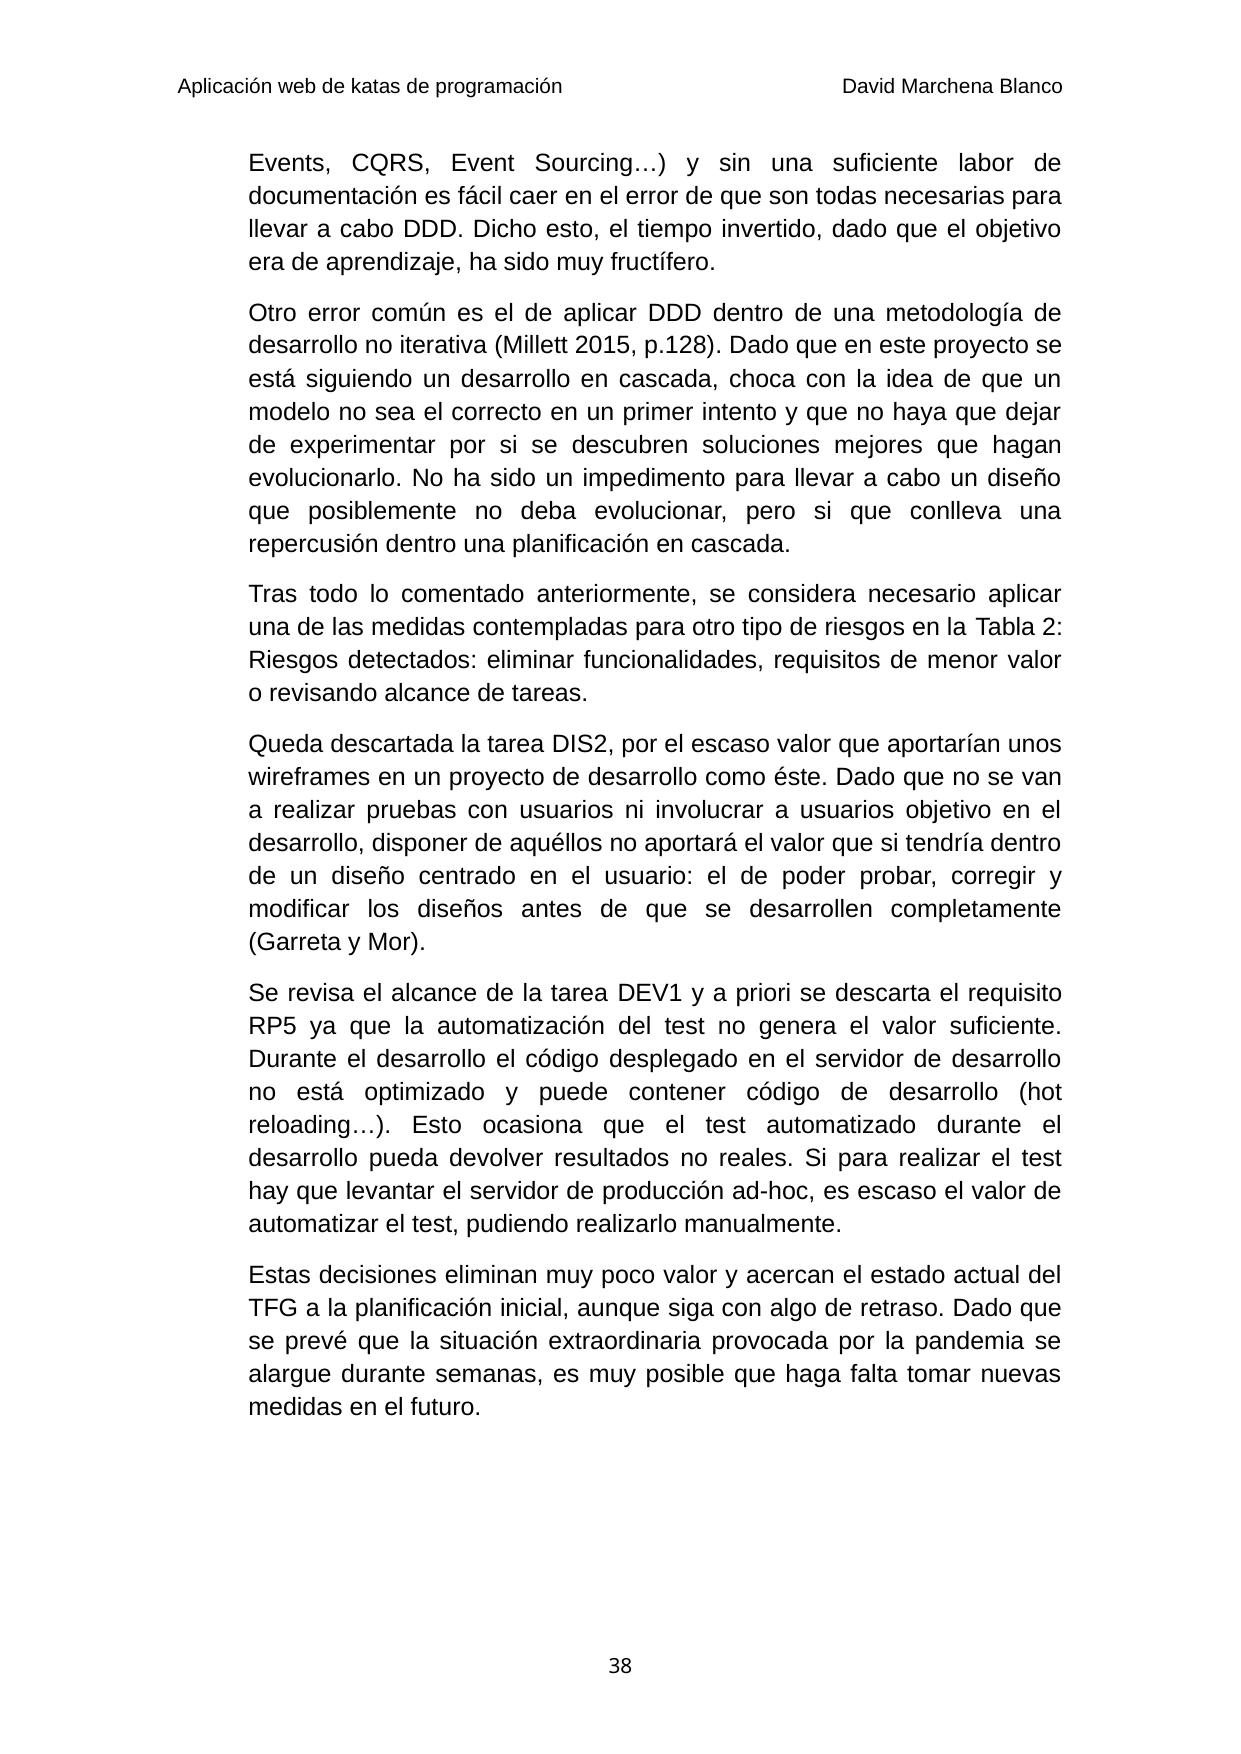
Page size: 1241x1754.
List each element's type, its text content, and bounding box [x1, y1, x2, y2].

text Se revisa el alcance de la tarea DEV1 y a priori se descarta el requisito RP5 ya que la automatización del test no genera el valor suficiente. Durante el desarrollo el código desplegado en el servidor de desarrollo no está optimizado y puede contener código de desarrollo (hot reloading…). Esto ocasiona que el test automatizado durante el desarrollo pueda devolver resultados no reales. Si para realizar el test hay que levantar el servidor de producción ad-hoc, es escaso el valor de automatizar el test, pudiendo realizarlo manualmente. [177, 978, 1063, 1238]
text Events, CQRS, Event Sourcing…) y sin una suficiente labor de documentación es fácil caer en el error de que son todas necesarias para llevar a cabo DDD. Dicho esto, el tiempo invertido, dado que el objetivo era de aprendizaje, ha sido muy fructífero. [177, 148, 1063, 276]
text Queda descartada la tarea DIS2, por el escaso valor que aportarían unos wireframes en un proyecto de desarrollo como éste. Dado que no se van a realizar pruebas con usuarios ni involucrar a usuarios objetivo en el desarrollo, disponer de aquéllos no aportará el valor que si tendría dentro de un diseño centrado en el usuario: el de poder probar, corregir y modificar los diseños antes de que se desarrollen completamente (Garreta y Mor). [177, 729, 1063, 956]
text Otro error común es el de aplicar DDD dentro de una metodología de desarrollo no iterativa (Millett 2015, p.128). Dado que en este proyecto se está siguiendo un desarrollo en cascada, choca con la idea de que un modelo no sea el correcto en un primer intento y que no haya que dejar de experimentar por si se descubren soluciones mejores que hagan evolucionarlo. No ha sido un impedimento para llevar a cabo un diseño que posiblemente no deba evolucionar, pero si que conlleva una repercusión dentro una planificación en cascada. [177, 297, 1063, 557]
text Tras todo lo comentado anteriormente, se considera necesario aplicar una de las medidas contempladas para otro tipo de riesgos en la Tabla 2: Riesgos detectados: eliminar funcionalidades, requisitos de menor valor o revisando alcance de tareas. [177, 579, 1063, 707]
text Estas decisiones eliminan muy poco valor y acercan el estado actual del TFG a la planificación inicial, aunque siga con algo de retraso. Dado que se prevé que la situación extraordinaria provocada por la pandemia se alargue durante semanas, es muy posible que haga falta tomar nuevas medidas en el futuro. [177, 1260, 1063, 1421]
